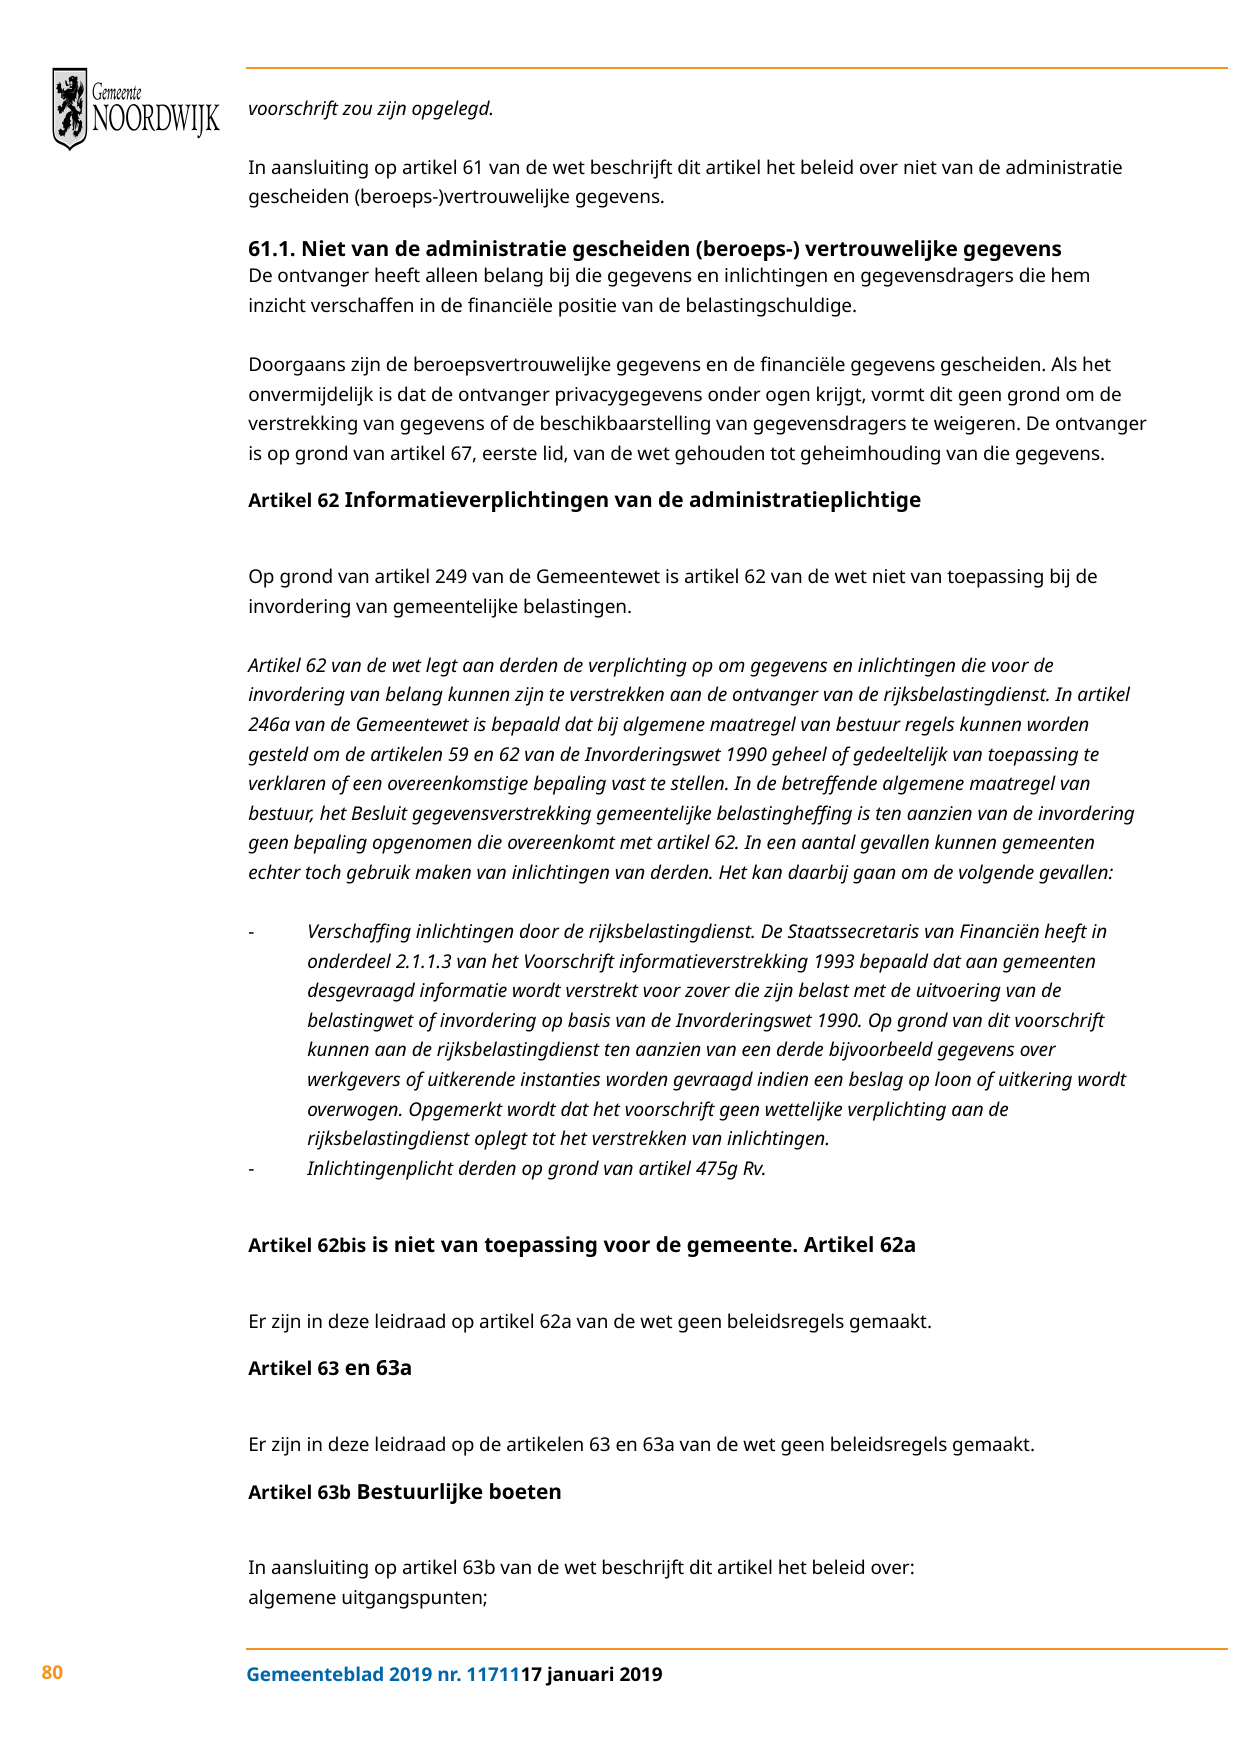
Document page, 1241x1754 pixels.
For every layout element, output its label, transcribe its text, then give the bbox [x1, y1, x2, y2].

text Artikel 63b Bestuurlijke boeten [248, 1477, 1152, 1505]
list Inlichtingenplicht derden op grond van artikel 475g Rv. [248, 1155, 1152, 1181]
list Verschaffing inlichtingen door de rijksbelastingdienst. De Staatssecretaris van Financiën heeft in onderdeel 2.1.1.3 van het Voorschrift informatieverstrekking 1993 bepaald dat aan gemeenten desgevraagd informatie wordt verstrekt voor zover die zijn belast met de uitvoering van de belastingwet of invordering op basis van de Invorderingswet 1990. Op grond van dit voorschrift kunnen aan de rijksbelastingdienst ten aanzien van een derde bijvoorbeeld gegevens over werkgevers of uitkerende instanties worden gevraagd indien een beslag op loon of uitkering wordt overwogen. Opgemerkt wordt dat het voorschrift geen wettelijke verplichting aan de rijksbelastingdienst oplegt tot het verstrekken van inlichtingen. [248, 918, 1152, 1151]
text Artikel 62bis is niet van toepassing voor de gemeente. Artikel 62a [248, 1230, 1152, 1258]
text Doorgaans zijn de beroepsvertrouwelijke gegevens en de financiële gegevens gescheiden. Als het onvermijdelijk is dat de ontvanger privacygegevens onder ogen krijgt, vormt dit geen grond om de verstrekking van gegevens of de beschikbaarstelling van gegevensdragers te weigeren. De ontvanger is op grond van artikel 67, eerste lid, van de wet gehouden tot geheimhouding van die gegevens. [248, 351, 1152, 466]
text In aansluiting op artikel 63b van de wet beschrijft dit artikel het beleid over: [248, 1554, 1152, 1580]
text voorschrift zou zijn opgelegd. [248, 95, 1152, 121]
text Op grond van artikel 249 van de Gemeentewet is artikel 62 van de wet niet van toepassing bij de invordering van gemeentelijke belastingen. [248, 563, 1152, 618]
picture [41, 47, 231, 172]
text Er zijn in deze leidraad op artikel 62a van de wet geen beleidsregels gemaakt. [248, 1308, 1152, 1333]
text In aansluiting op artikel 61 van de wet beschrijft dit artikel het beleid over niet van de administratie gescheiden (beroeps-)vertrouwelijke gegevens. [248, 154, 1152, 209]
text De ontvanger heeft alleen belang bij die gegevens en inlichtingen en gegevensdragers die hem inzicht verschaffen in de financiële positie van de belastingschuldige. [248, 262, 1152, 318]
text Er zijn in deze leidraad op de artikelen 63 en 63a van de wet geen beleidsregels gemaakt. [248, 1431, 1152, 1457]
text algemene uitgangspunten; [248, 1584, 1152, 1610]
text Artikel 63 en 63a [248, 1353, 1152, 1382]
text Artikel 62 Informatieverplichtingen van de administratieplichtige [248, 486, 1152, 514]
text Artikel 62 van de wet legt aan derden de verplichting op om gegevens en inlichtingen die voor de invordering van belang kunnen zijn te verstrekken aan de ontvanger van de rijksbelastingdienst. In artikel 246a van de Gemeentewet is bepaald dat bij algemene maatregel van bestuur regels kunnen worden gesteld om de artikelen 59 en 62 van de Invorderingswet 1990 geheel of gedeeltelijk van toepassing te verklaren of een overeenkomstige bepaling vast te stellen. In de betreffende algemene maatregel van bestuur, het Besluit gegevensverstrekking gemeentelijke belastingheffing is ten aanzien van de invordering geen bepaling opgenomen die overeenkomt met artikel 62. In een aantal gevallen kunnen gemeenten echter toch gebruik maken van inlichtingen van derden. Het kan daarbij gaan om de volgende gevallen: [248, 652, 1152, 885]
text 61.1. Niet van de administratie gescheiden (beroeps-) vertrouwelijke gegevens [248, 234, 1152, 262]
